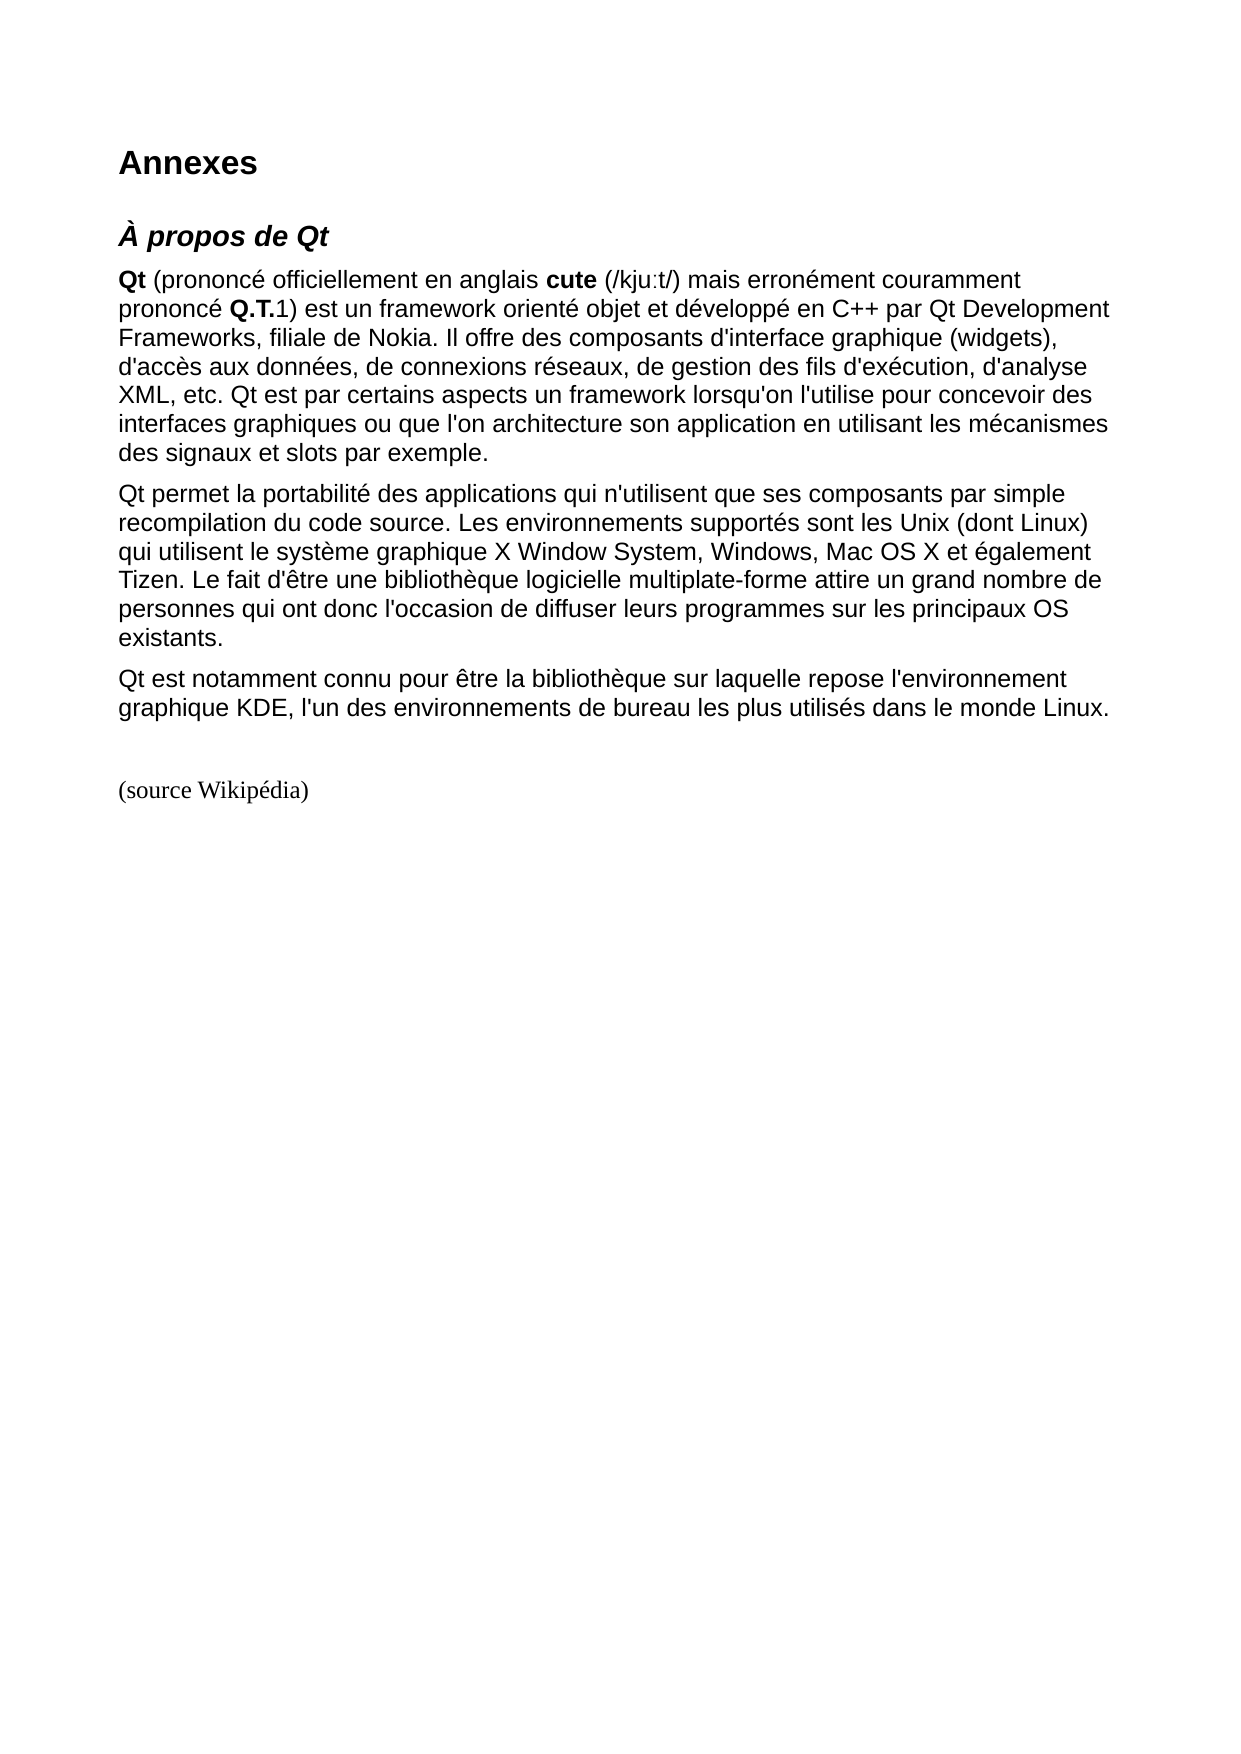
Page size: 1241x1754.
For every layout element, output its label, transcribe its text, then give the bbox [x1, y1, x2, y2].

text Qt est notamment connu pour être la bibliothèque sur laquelle repose l'environnement graphique KDE, l'un des environnements de bureau les plus utilisés dans le monde Linux. [118, 664, 1122, 722]
subtitle Annexes [118, 143, 1122, 182]
text Qt permet la portabilité des applications qui n'utilisent que ses composants par simple recompilation du code source. Les environnements supportés sont les Unix (dont Linux) qui utilisent le système graphique X Window System, Windows, Mac OS X et également Tizen. Le fait d'être une bibliothèque logicielle multiplate-forme attire un grand nombre de personnes qui ont donc l'occasion de diffuser leurs programmes sur les principaux OS existants. [118, 479, 1122, 652]
text (source Wikipédia) [118, 775, 1122, 804]
text Qt (prononcé officiellement en anglais cute (/kjuːt/) mais erronément couramment prononcé Q.T.1) est un framework orienté objet et développé en C++ par Qt Development Frameworks, filiale de Nokia. Il offre des composants d'interface graphique (widgets), d'accès aux données, de connexions réseaux, de gestion des fils d'exécution, d'analyse XML, etc. Qt est par certains aspects un framework lorsqu'on l'utilise pour concevoir des interfaces graphiques ou que l'on architecture son application en utilisant les mécanismes des signaux et slots par exemple. [118, 265, 1122, 467]
subtitle À propos de Qt [118, 219, 1122, 253]
